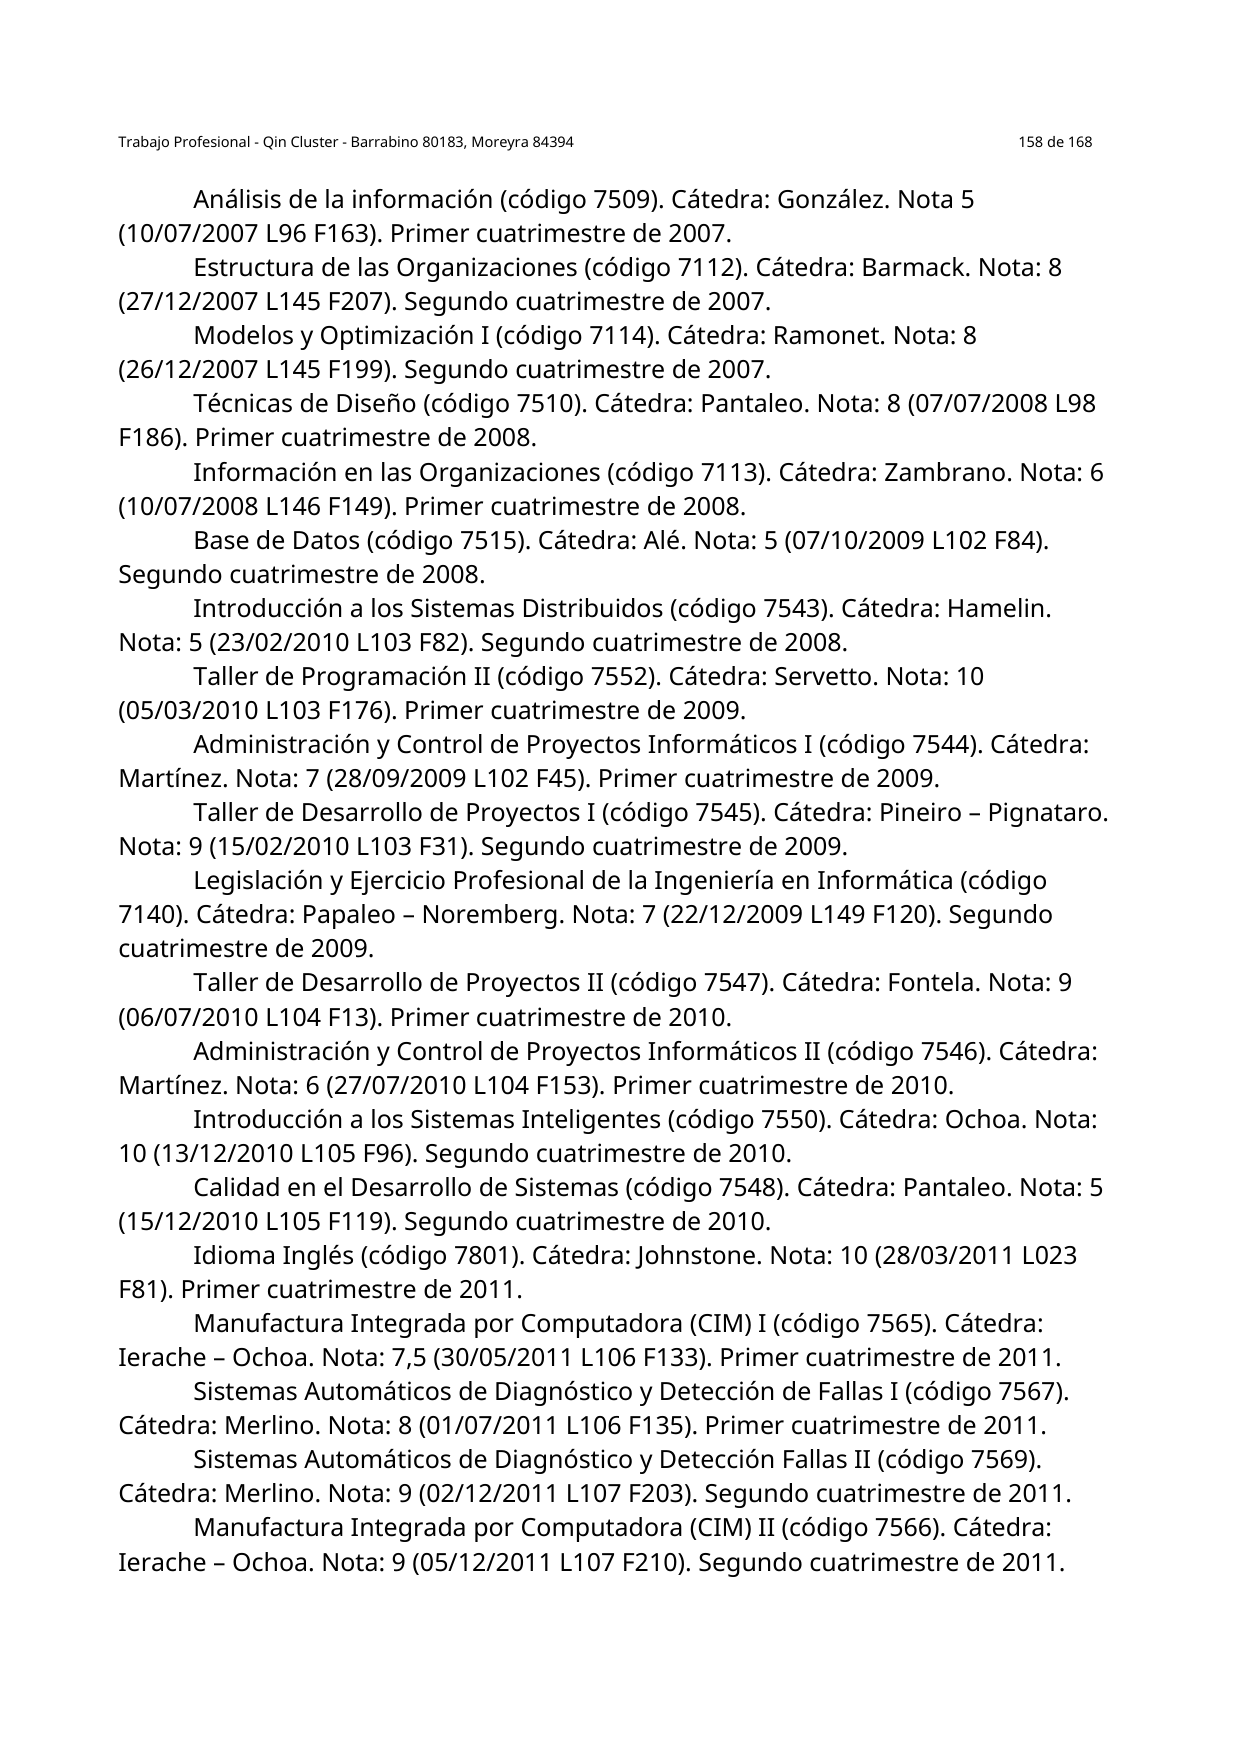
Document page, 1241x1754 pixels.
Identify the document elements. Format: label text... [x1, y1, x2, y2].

text Técnicas de Diseño (código 7510). Cátedra: Pantaleo. Nota: 8 (07/07/2008 L98 F186). Primer cuatrimestre de 2008. [118, 386, 1122, 454]
text Introducción a los Sistemas Distribuidos (código 7543). Cátedra: Hamelin. Nota: 5 (23/02/2010 L103 F82). Segundo cuatrimestre de 2008. [118, 590, 1122, 658]
text Análisis de la información (código 7509). Cátedra: González. Nota 5 (10/07/2007 L96 F163). Primer cuatrimestre de 2007. [118, 182, 1122, 250]
text Taller de Desarrollo de Proyectos I (código 7545). Cátedra: Pineiro – Pignataro. Nota: 9 (15/02/2010 L103 F31). Segundo cuatrimestre de 2009. [118, 795, 1122, 863]
text Taller de Desarrollo de Proyectos II (código 7547). Cátedra: Fontela. Nota: 9 (06/07/2010 L104 F13). Primer cuatrimestre de 2010. [118, 965, 1122, 1033]
text Introducción a los Sistemas Inteligentes (código 7550). Cátedra: Ochoa. Nota: 10 (13/12/2010 L105 F96). Segundo cuatrimestre de 2010. [118, 1101, 1122, 1169]
text Administración y Control de Proyectos Informáticos II (código 7546). Cátedra: Martínez. Nota: 6 (27/07/2010 L104 F153). Primer cuatrimestre de 2010. [118, 1033, 1122, 1101]
text Información en las Organizaciones (código 7113). Cátedra: Zambrano. Nota: 6 (10/07/2008 L146 F149). Primer cuatrimestre de 2008. [118, 454, 1122, 522]
text Legislación y Ejercicio Profesional de la Ingeniería en Informática (código 7140). Cátedra: Papaleo – Noremberg. Nota: 7 (22/12/2009 L149 F120). Segundo cuatrimestre de 2009. [118, 863, 1122, 965]
text Sistemas Automáticos de Diagnóstico y Detección Fallas II (código 7569). Cátedra: Merlino. Nota: 9 (02/12/2011 L107 F203). Segundo cuatrimestre de 2011. [118, 1442, 1122, 1510]
text Modelos y Optimización I (código 7114). Cátedra: Ramonet. Nota: 8 (26/12/2007 L145 F199). Segundo cuatrimestre de 2007. [118, 318, 1122, 386]
text Manufactura Integrada por Computadora (CIM) II (código 7566). Cátedra: Ierache – Ochoa. Nota: 9 (05/12/2011 L107 F210). Segundo cuatrimestre de 2011. [118, 1510, 1122, 1578]
text Idioma Inglés (código 7801). Cátedra: Johnstone. Nota: 10 (28/03/2011 L023 F81). Primer cuatrimestre de 2011. [118, 1238, 1122, 1306]
text Manufactura Integrada por Computadora (CIM) I (código 7565). Cátedra: Ierache – Ochoa. Nota: 7,5 (30/05/2011 L106 F133). Primer cuatrimestre de 2011. [118, 1306, 1122, 1374]
text Estructura de las Organizaciones (código 7112). Cátedra: Barmack. Nota: 8 (27/12/2007 L145 F207). Segundo cuatrimestre de 2007. [118, 250, 1122, 318]
text Taller de Programación II (código 7552). Cátedra: Servetto. Nota: 10 (05/03/2010 L103 F176). Primer cuatrimestre de 2009. [118, 658, 1122, 727]
text Administración y Control de Proyectos Informáticos I (código 7544). Cátedra: Martínez. Nota: 7 (28/09/2009 L102 F45). Primer cuatrimestre de 2009. [118, 727, 1122, 795]
text Sistemas Automáticos de Diagnóstico y Detección de Fallas I (código 7567). Cátedra: Merlino. Nota: 8 (01/07/2011 L106 F135). Primer cuatrimestre de 2011. [118, 1374, 1122, 1442]
text Base de Datos (código 7515). Cátedra: Alé. Nota: 5 (07/10/2009 L102 F84). Segundo cuatrimestre de 2008. [118, 522, 1122, 590]
text Calidad en el Desarrollo de Sistemas (código 7548). Cátedra: Pantaleo. Nota: 5 (15/12/2010 L105 F119). Segundo cuatrimestre de 2010. [118, 1169, 1122, 1238]
